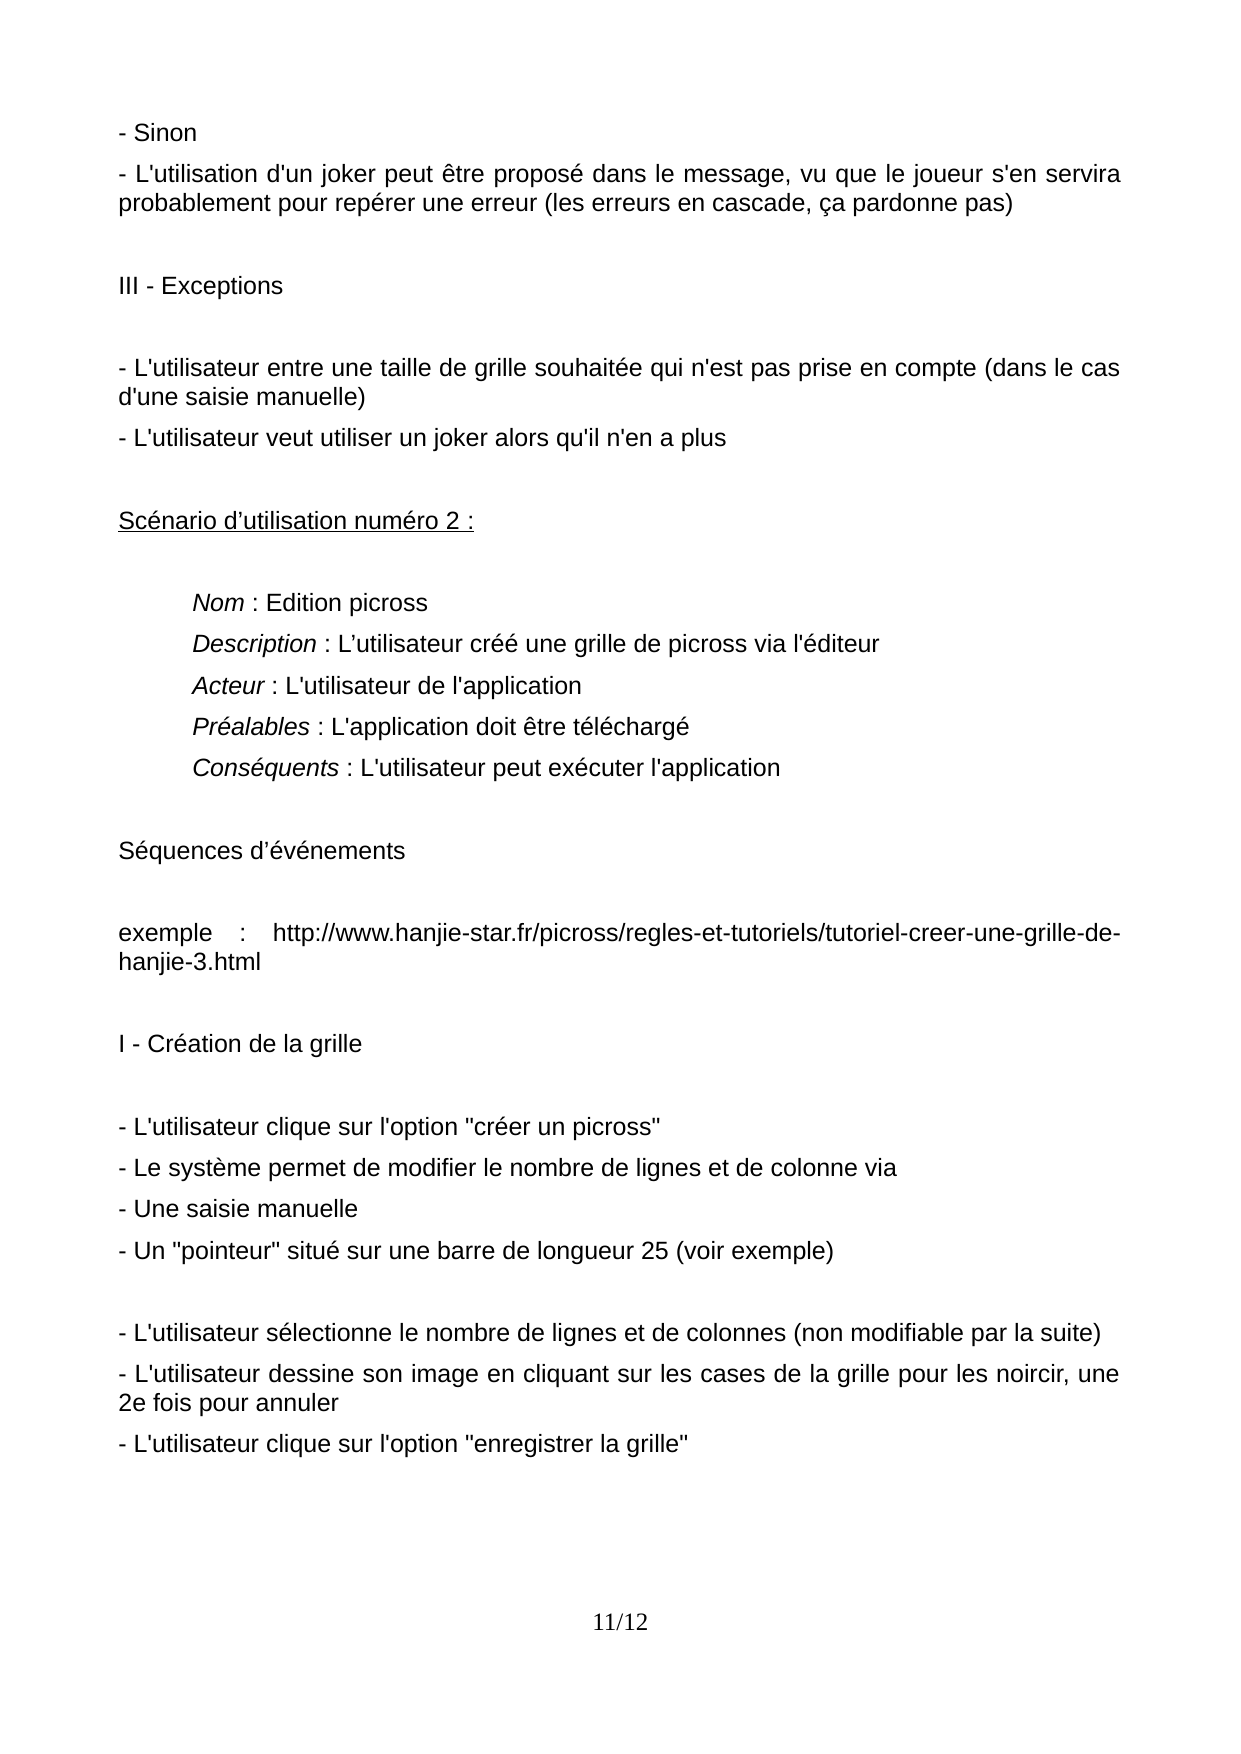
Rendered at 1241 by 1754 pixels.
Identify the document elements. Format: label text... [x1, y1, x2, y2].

text - L'utilisateur sélectionne le nombre de lignes et de colonnes (non modifiable par la suite) [118, 1318, 1122, 1347]
text - Un "pointeur" situé sur une barre de longueur 25 (voir exemple) [118, 1236, 1122, 1264]
text I - Création de la grille [118, 1029, 1122, 1058]
text Nom : Edition picross [118, 588, 1122, 617]
text Conséquents : L'utilisateur peut exécuter l'application [118, 753, 1122, 782]
text - L'utilisateur veut utiliser un joker alors qu'il n'en a plus [118, 423, 1122, 452]
text - L'utilisateur entre une taille de grille souhaitée qui n'est pas prise en compte (dans le cas d'une saisie manuelle) [118, 353, 1122, 411]
text Préalables : L'application doit être téléchargé [118, 712, 1122, 741]
text - L'utilisateur clique sur l'option "enregistrer la grille" [118, 1429, 1122, 1458]
text Scénario d’utilisation numéro 2 : [118, 506, 1122, 534]
text Séquences d’événements [118, 836, 1122, 864]
text exemple : http://www.hanjie-star.fr/picross/regles-et-tutoriels/tutoriel-creer-une-grille-de-hanjie-3.html [118, 918, 1122, 976]
text - L'utilisation d'un joker peut être proposé dans le message, vu que le joueur s'en servira probablement pour repérer une erreur (les erreurs en cascade, ça pardonne pas) [118, 159, 1122, 217]
text - L'utilisateur clique sur l'option "créer un picross" [118, 1112, 1122, 1141]
text - Le système permet de modifier le nombre de lignes et de colonne via [118, 1153, 1122, 1182]
text Description : L’utilisateur créé une grille de picross via l'éditeur [118, 629, 1122, 658]
text - L'utilisateur dessine son image en cliquant sur les cases de la grille pour les noircir, une 2e fois pour annuler [118, 1359, 1122, 1417]
text - Une saisie manuelle [118, 1194, 1122, 1223]
text III - Exceptions [118, 271, 1122, 299]
text Acteur : L'utilisateur de l'application [118, 671, 1122, 699]
text - Sinon [118, 118, 1122, 147]
